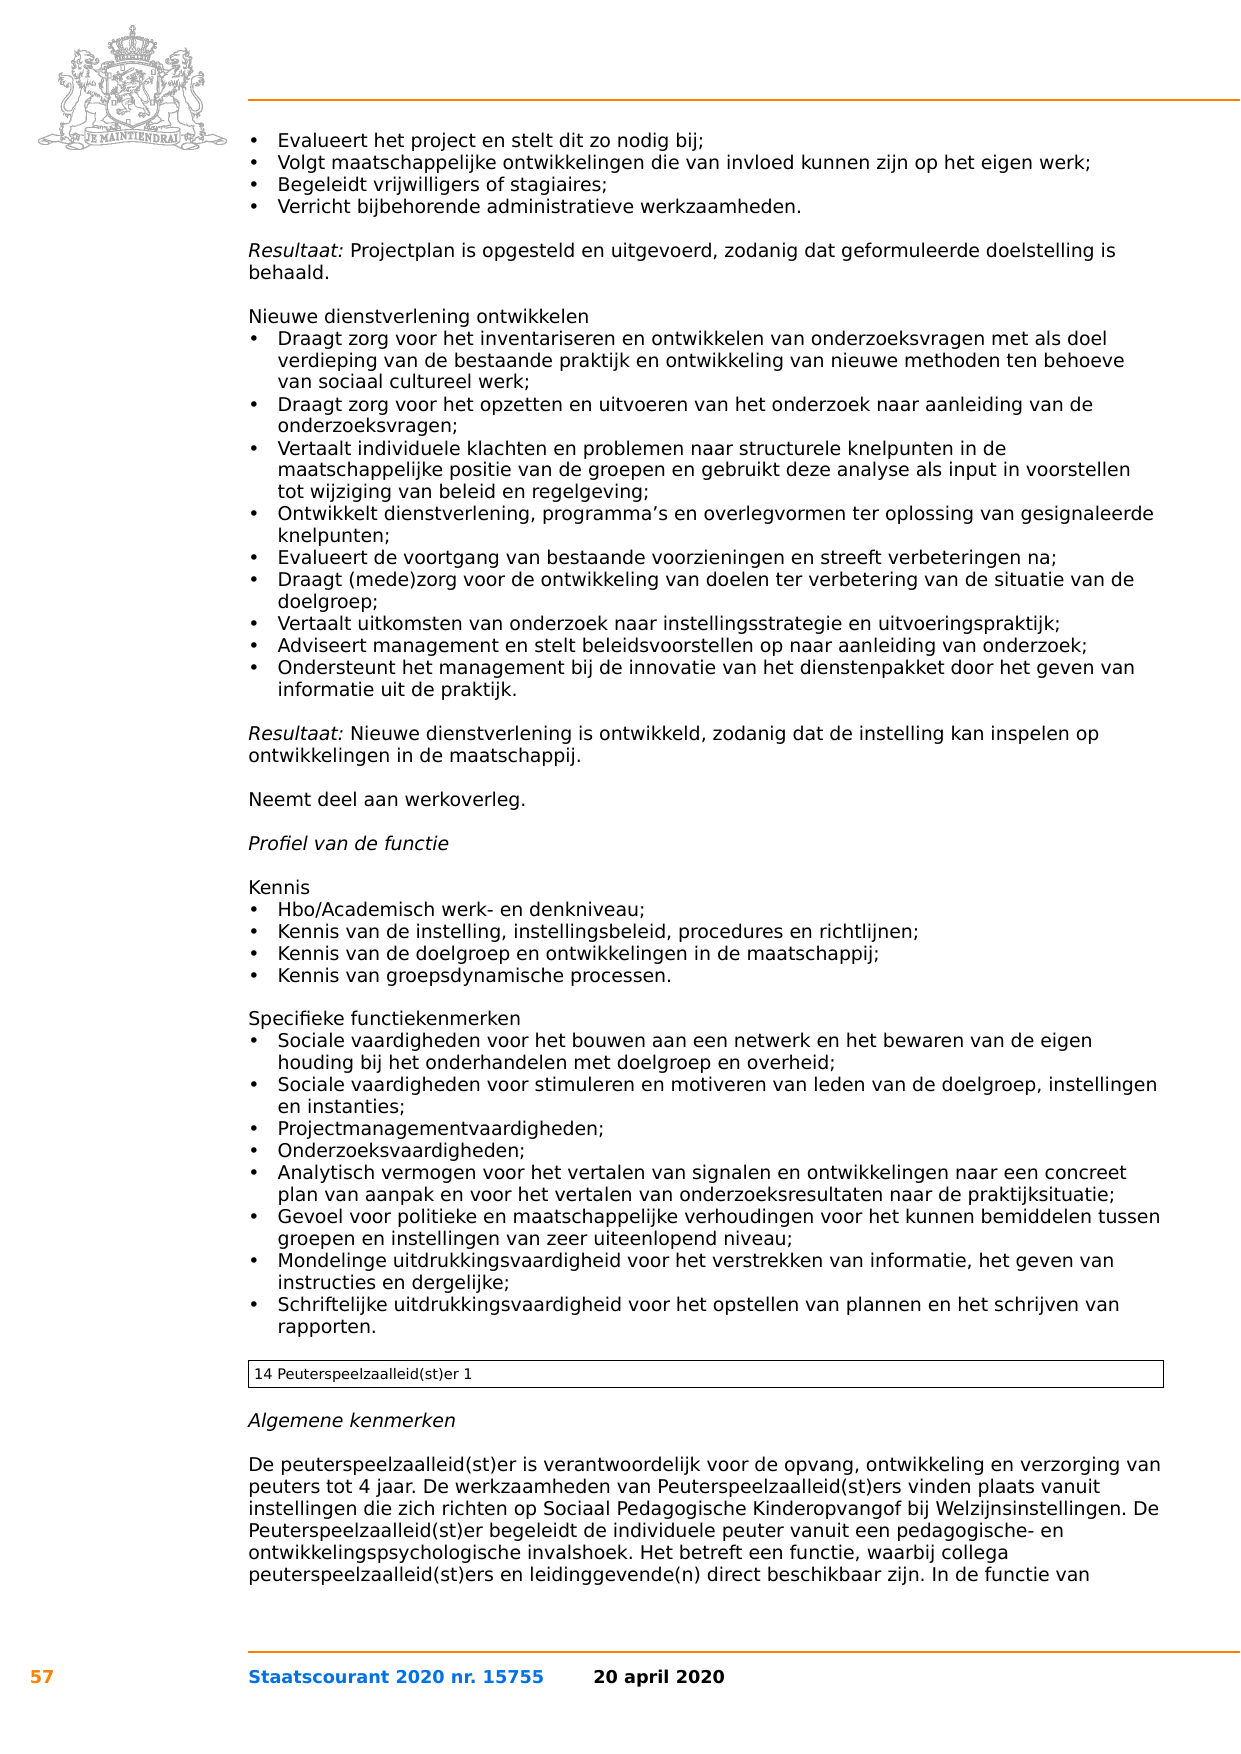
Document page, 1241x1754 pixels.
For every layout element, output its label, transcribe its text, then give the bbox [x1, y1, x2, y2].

text • Begeleidt vrijwilligers of stagiaires; [248, 174, 1163, 196]
text Neemt deel aan werkoverleg. [248, 789, 1163, 811]
subtitle Algemene kenmerken [248, 1410, 1163, 1432]
text • Verricht bijbehorende administratieve werkzaamheden. [248, 196, 1163, 218]
text Resultaat: Projectplan is opgesteld en uitgevoerd, zodanig dat geformuleerde doelstelling is behaald. [248, 240, 1163, 284]
text • Ontwikkelt dienstverlening, programma’s en overlegvormen ter oplossing van gesignaleerde knelpunten; [248, 503, 1163, 547]
text • Vertaalt individuele klachten en problemen naar structurele knelpunten in de maatschappelijke positie van de groepen en gebruikt deze analyse als input in voorstellen tot wijziging van beleid en regelgeving; [248, 437, 1163, 503]
text • Adviseert management en stelt beleidsvoorstellen op naar aanleiding van onderzoek; [248, 635, 1163, 657]
text • Sociale vaardigheden voor stimuleren en motiveren van leden van de doelgroep, instellingen en instanties; [248, 1074, 1163, 1118]
subtitle Nieuwe dienstverlening ontwikkelen [248, 306, 1163, 327]
text • Kennis van groepsdynamische processen. [248, 964, 1163, 986]
subtitle Profiel van de functie [248, 833, 1163, 855]
text • Analytisch vermogen voor het vertalen van signalen en ontwikkelingen naar een concreet plan van aanpak en voor het vertalen van onderzoeksresultaten naar de praktijksituatie; [248, 1162, 1163, 1206]
text • Kennis van de instelling, instellingsbeleid, procedures en richtlijnen; [248, 921, 1163, 942]
text • Hbo/Academisch werk- en denkniveau; [248, 898, 1163, 921]
text • Ondersteunt het management bij de innovatie van het dienstenpakket door het geven van informatie uit de praktijk. [248, 657, 1163, 701]
text • Schriftelijke uitdrukkingsvaardigheid voor het opstellen van plannen en het schrijven van rapporten. [248, 1294, 1163, 1338]
picture [38, 25, 227, 150]
text • Volgt maatschappelijke ontwikkelingen die van invloed kunnen zijn op het eigen werk; [248, 152, 1163, 174]
text • Gevoel voor politieke en maatschappelijke verhoudingen voor het kunnen bemiddelen tussen groepen en instellingen van zeer uiteenlopend niveau; [248, 1206, 1163, 1250]
text • Projectmanagementvaardigheden; [248, 1118, 1163, 1140]
text • Evalueert het project en stelt dit zo nodig bij; [248, 130, 1163, 152]
text • Sociale vaardigheden voor het bouwen aan een netwerk en het bewaren van de eigen houding bij het onderhandelen met doelgroep en overheid; [248, 1030, 1163, 1074]
text • Vertaalt uitkomsten van onderzoek naar instellingsstrategie en uitvoeringspraktijk; [248, 613, 1163, 635]
text • Draagt zorg voor het opzetten en uitvoeren van het onderzoek naar aanleiding van de onderzoeksvragen; [248, 393, 1163, 437]
text • Onderzoeksvaardigheden; [248, 1140, 1163, 1162]
text Resultaat: Nieuwe dienstverlening is ontwikkeld, zodanig dat de instelling kan inspelen op ontwikkelingen in de maatschappij. [248, 723, 1163, 767]
text • Kennis van de doelgroep en ontwikkelingen in de maatschappij; [248, 942, 1163, 964]
text De peuterspeelzaalleid(st)er is verantwoordelijk voor de opvang, ontwikkeling en verzorging van peuters tot 4 jaar. De werkzaamheden van Peuterspeelzaalleid(st)ers vinden plaats vanuit instellingen die zich richten op Sociaal Pedagogische Kinderopvangof bij Welzijnsinstellingen. De Peuterspeelzaalleid(st)er begeleidt de individuele peuter vanuit een pedagogische- en ontwikkelingspsychologische invalshoek. Het betreft een functie, waarbij collega peuterspeelzaalleid(st)ers en leidinggevende(n) direct beschikbaar zijn. In de functie van [248, 1454, 1163, 1586]
text • Mondelinge uitdrukkingsvaardigheid voor het verstrekken van informatie, het geven van instructies en dergelijke; [248, 1250, 1163, 1294]
table_header 14 Peuterspeelzaalleid(st)er 1 [249, 1361, 1163, 1387]
text • Evalueert de voortgang van bestaande voorzieningen en streeft verbeteringen na; [248, 547, 1163, 569]
subtitle Kennis [248, 877, 1163, 898]
subtitle Specifieke functiekenmerken [248, 1008, 1163, 1030]
text • Draagt (mede)zorg voor de ontwikkeling van doelen ter verbetering van de situatie van de doelgroep; [248, 569, 1163, 613]
text • Draagt zorg voor het inventariseren en ontwikkelen van onderzoeksvragen met als doel verdieping van de bestaande praktijk en ontwikkeling van nieuwe methoden ten behoeve van sociaal cultureel werk; [248, 327, 1163, 393]
